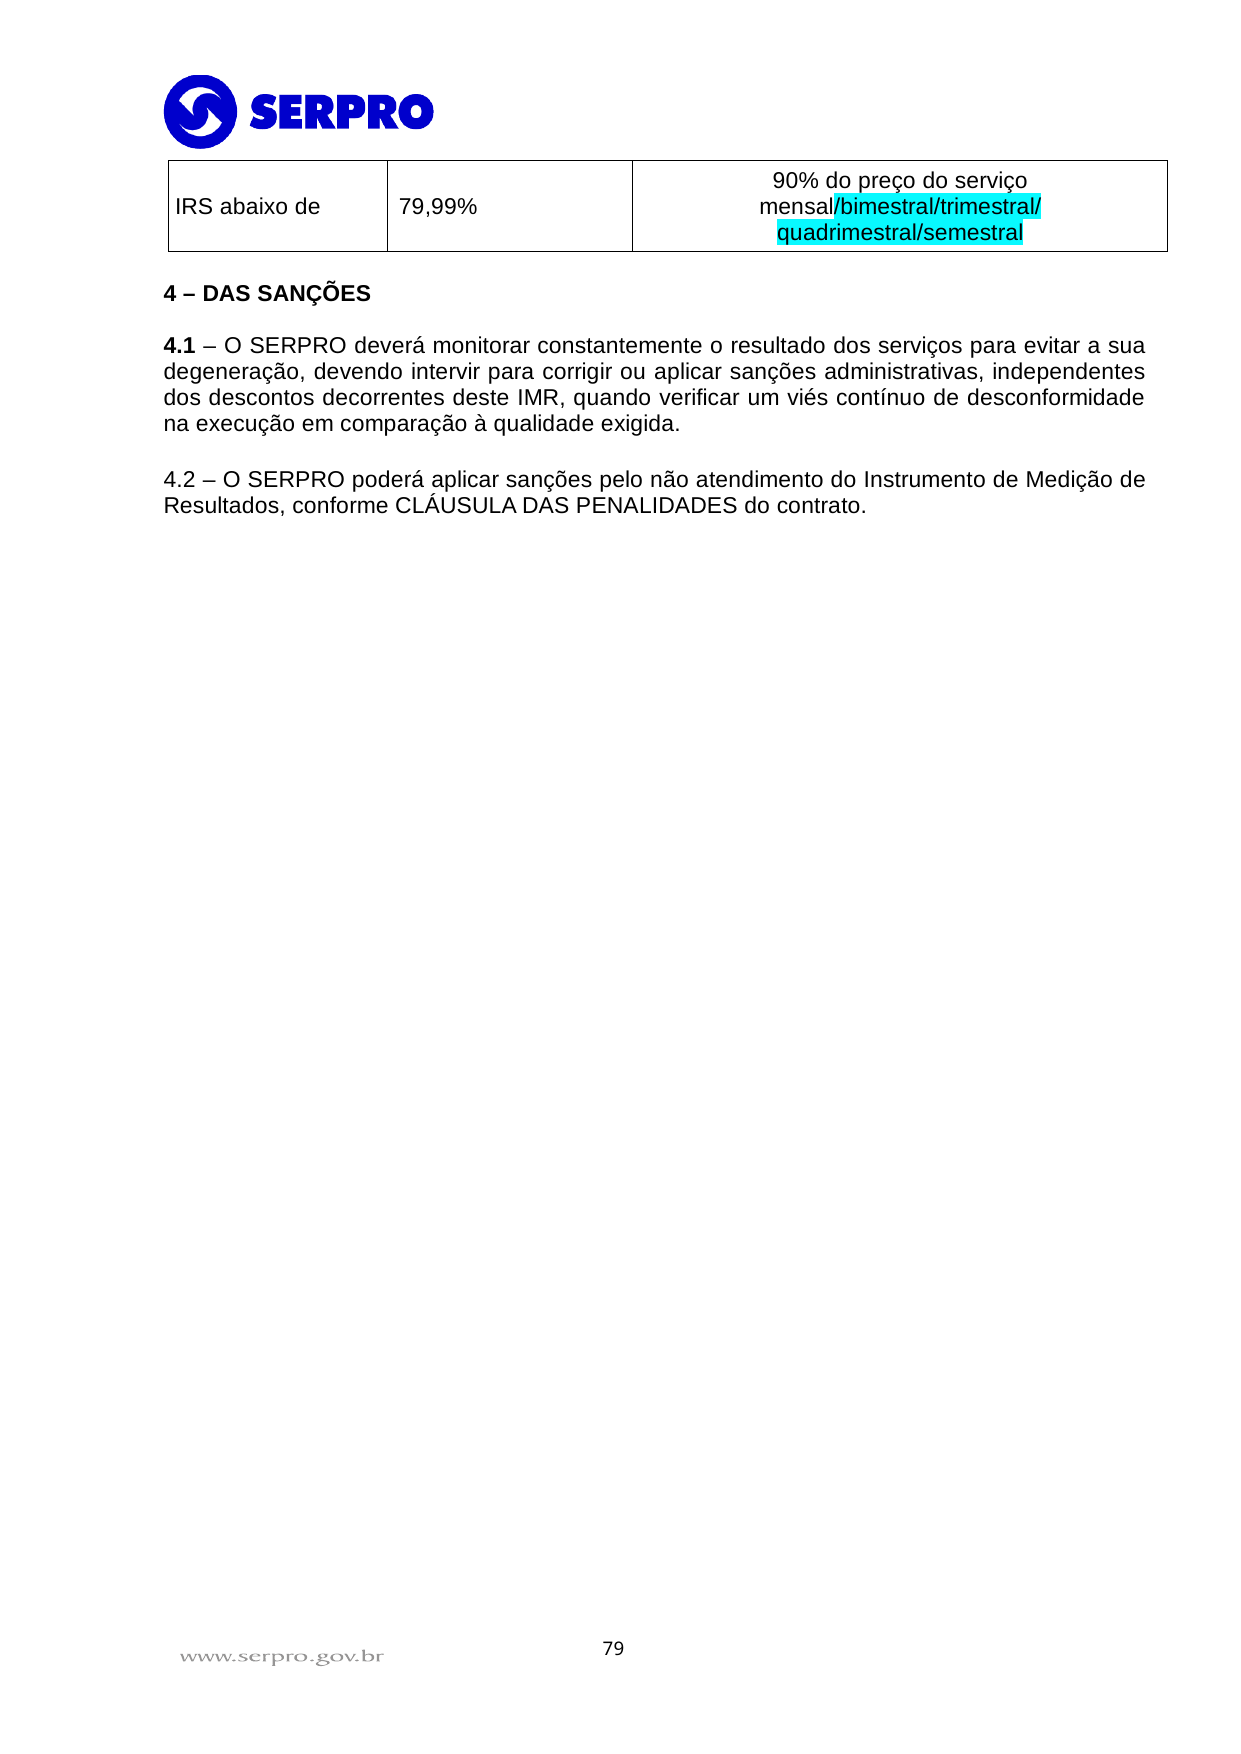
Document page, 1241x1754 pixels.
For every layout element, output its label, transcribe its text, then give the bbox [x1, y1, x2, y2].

text 4 – DAS SANÇÕES [163, 280, 1146, 306]
table_cell 79,99% [388, 161, 488, 251]
text 4.1 – O SERPRO deverá monitorar constantemente o resultado dos serviços para evitar a sua degeneração, devendo intervir para corrigir ou aplicar sanções administrativas, independentes dos descontos decorrentes deste IMR, quando verificar um viés contínuo de desconformidade na execução em comparação à qualidade exigida. [163, 332, 1147, 436]
text 4.2 – O SERPRO poderá aplicar sanções pelo não atendimento do Instrumento de Medição de Resultados, conforme CLÁUSULA DAS PENALIDADES do contrato. [163, 466, 1147, 518]
table_cell IRS abaixo de [169, 161, 387, 251]
table_cell [488, 161, 528, 251]
table_cell [528, 161, 632, 251]
table_cell 90% do preço do serviço mensal/bimestral/trimestral/ quadrimestral/semestral [633, 161, 1167, 251]
picture [163, 75, 434, 149]
